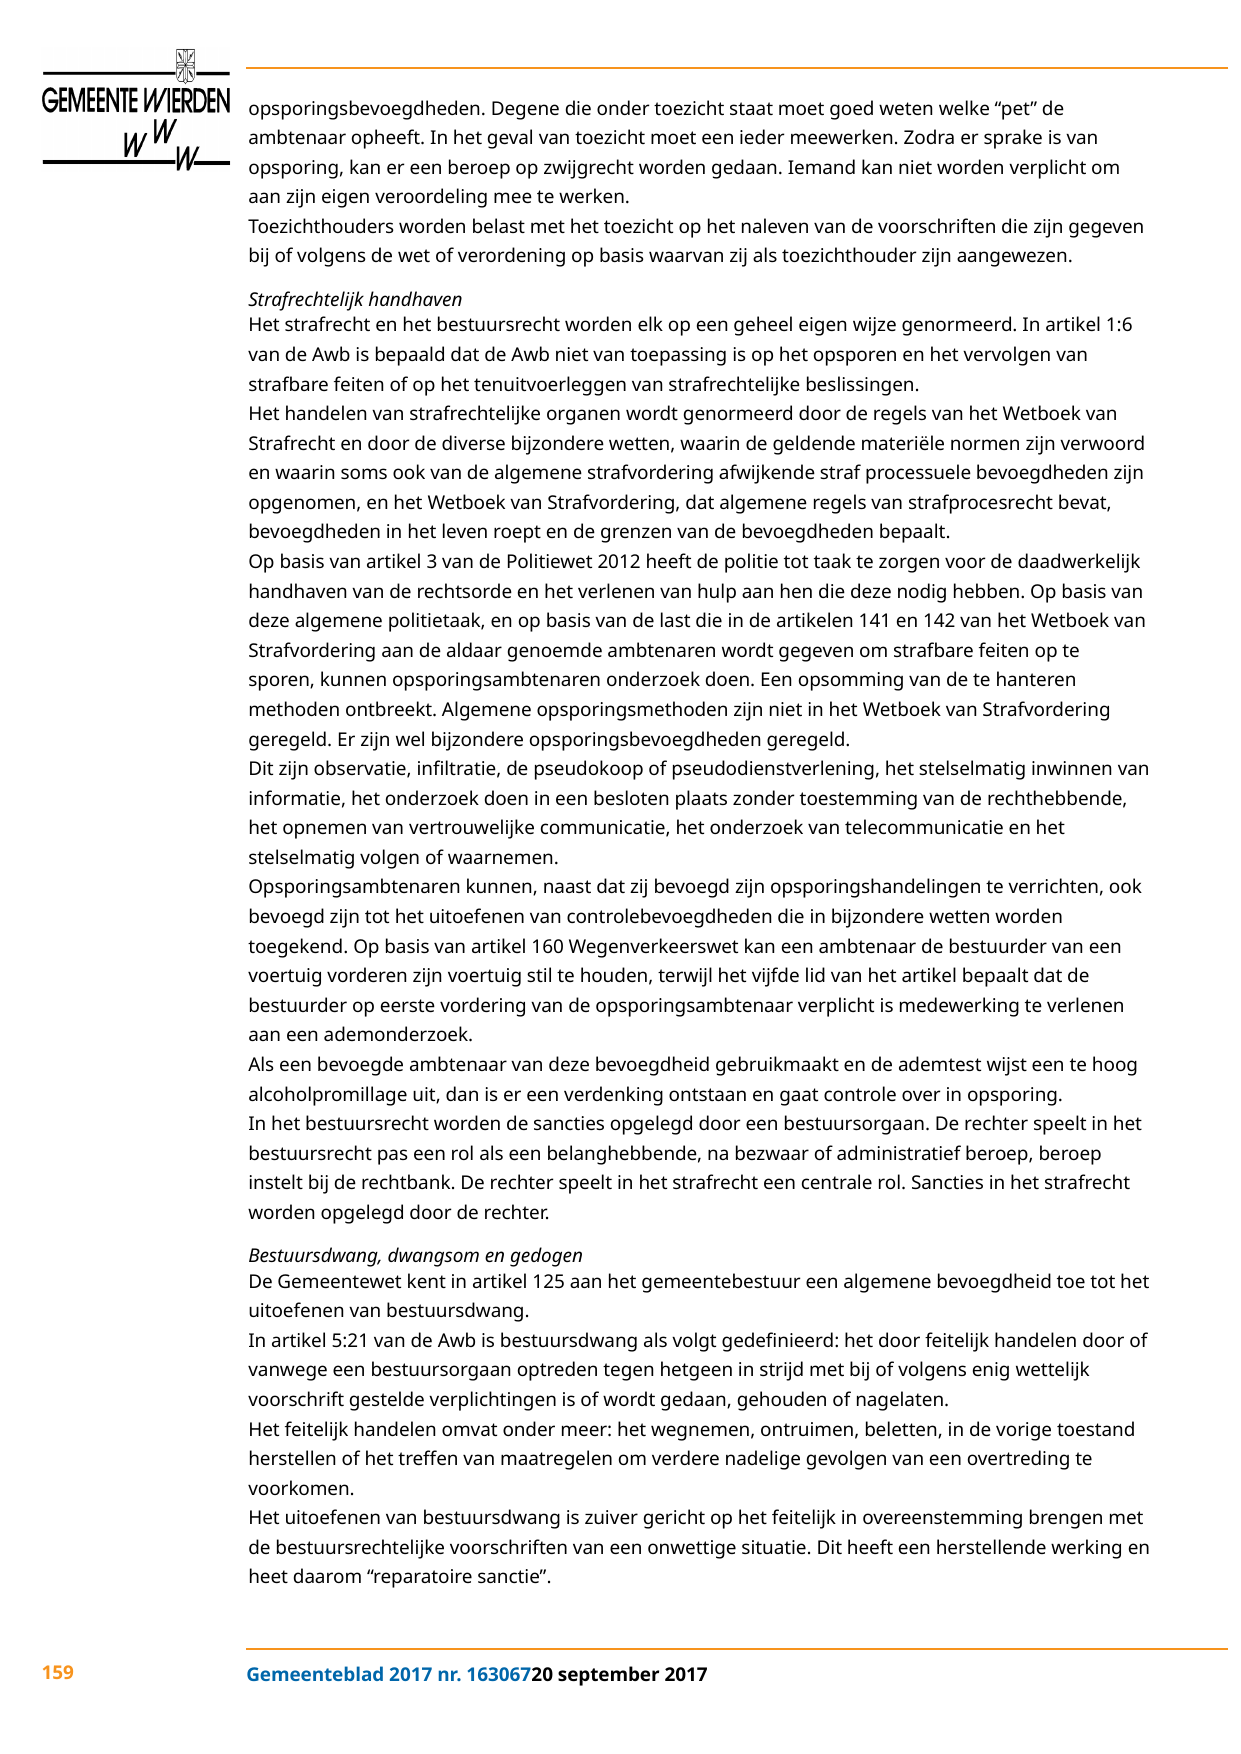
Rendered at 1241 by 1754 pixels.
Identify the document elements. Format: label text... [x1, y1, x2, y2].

text Opsporingsambtenaren kunnen, naast dat zij bevoegd zijn opsporingshandelingen te verrichten, ook bevoegd zijn tot het uitoefenen van controlebevoegdheden die in bijzondere wetten worden toegekend. Op basis van artikel 160 Wegenverkeerswet kan een ambtenaar de bestuurder van een voertuig vorderen zijn voertuig stil te houden, terwijl het vijfde lid van het artikel bepaalt dat de bestuurder op eerste vordering van de opsporingsambtenaar verplicht is medewerking te verlenen aan een ademonderzoek. [248, 874, 1152, 1047]
text In artikel 5:21 van de Awb is bestuursdwang als volgt gedefinieerd: het door feitelijk handelen door of vanwege een bestuursorgaan optreden tegen hetgeen in strijd met bij of volgens enig wettelijk voorschrift gestelde verplichtingen is of wordt gedaan, gehouden of nagelaten. [248, 1327, 1152, 1412]
text Als een bevoegde ambtenaar van deze bevoegdheid gebruikmaakt en de ademtest wijst een te hoog alcoholpromillage uit, dan is er een verdenking ontstaan en gaat controle over in opsporing. [248, 1051, 1152, 1106]
text Dit zijn observatie, infiltratie, de pseudokoop of pseudodienstverlening, het stelselmatig inwinnen van informatie, het onderzoek doen in een besloten plaats zonder toestemming van de rechthebbende, het opnemen van vertrouwelijke communicatie, het onderzoek van telecommunicatie en het stelselmatig volgen of waarnemen. [248, 755, 1152, 870]
text opsporingsbevoegdheden. Degene die onder toezicht staat moet goed weten welke “pet” de ambtenaar opheeft. In het geval van toezicht moet een ieder meewerken. Zodra er sprake is van opsporing, kan er een beroep op zwijgrecht worden gedaan. Iemand kan niet worden verplicht om aan zijn eigen veroordeling mee te werken. [248, 95, 1152, 209]
text Strafrechtelijk handhaven [248, 286, 1152, 312]
picture [41, 47, 231, 172]
text Bestuursdwang, dwangsom en gedogen [248, 1242, 1152, 1268]
text Op basis van artikel 3 van de Politiewet 2012 heeft de politie tot taak te zorgen voor de daadwerkelijk handhaven van de rechtsorde en het verlenen van hulp aan hen die deze nodig hebben. Op basis van deze algemene politietaak, en op basis van de last die in de artikelen 141 en 142 van het Wetboek van Strafvordering aan de aldaar genoemde ambtenaren wordt gegeven om strafbare feiten op te sporen, kunnen opsporingsambtenaren onderzoek doen. Een opsomming van de te hanteren methoden ontbreekt. Algemene opsporingsmethoden zijn niet in het Wetboek van Strafvordering geregeld. Er zijn wel bijzondere opsporingsbevoegdheden geregeld. [248, 548, 1152, 751]
text Toezichthouders worden belast met het toezicht op het naleven van de voorschriften die zijn gegeven bij of volgens de wet of verordening op basis waarvan zij als toezichthouder zijn aangewezen. [248, 213, 1152, 268]
text De Gemeentewet kent in artikel 125 aan het gemeentebestuur een algemene bevoegdheid toe tot het uitoefenen van bestuursdwang. [248, 1268, 1152, 1323]
text Het handelen van strafrechtelijke organen wordt genormeerd door de regels van het Wetboek van Strafrecht en door de diverse bijzondere wetten, waarin de geldende materiële normen zijn verwoord en waarin soms ook van de algemene strafvordering afwijkende straf processuele bevoegdheden zijn opgenomen, en het Wetboek van Strafvordering, dat algemene regels van strafprocesrecht bevat, bevoegdheden in het leven roept en de grenzen van de bevoegdheden bepaalt. [248, 400, 1152, 544]
text Het feitelijk handelen omvat onder meer: het wegnemen, ontruimen, beletten, in de vorige toestand herstellen of het treffen van maatregelen om verdere nadelige gevolgen van een overtreding te voorkomen. [248, 1416, 1152, 1501]
text Het uitoefenen van bestuursdwang is zuiver gericht op het feitelijk in overeenstemming brengen met de bestuursrechtelijke voorschriften van een onwettige situatie. Dit heeft een herstellende werking en heet daarom “reparatoire sanctie”. [248, 1504, 1152, 1589]
text Het strafrecht en het bestuursrecht worden elk op een geheel eigen wijze genormeerd. In artikel 1:6 van de Awb is bepaald dat de Awb niet van toepassing is op het opsporen en het vervolgen van strafbare feiten of op het tenuitvoerleggen van strafrechtelijke beslissingen. [248, 312, 1152, 396]
text In het bestuursrecht worden de sancties opgelegd door een bestuursorgaan. De rechter speelt in het bestuursrecht pas een rol als een belanghebbende, na bezwaar of administratief beroep, beroep instelt bij de rechtbank. De rechter speelt in het strafrecht een centrale rol. Sancties in het strafrecht worden opgelegd door de rechter. [248, 1110, 1152, 1225]
